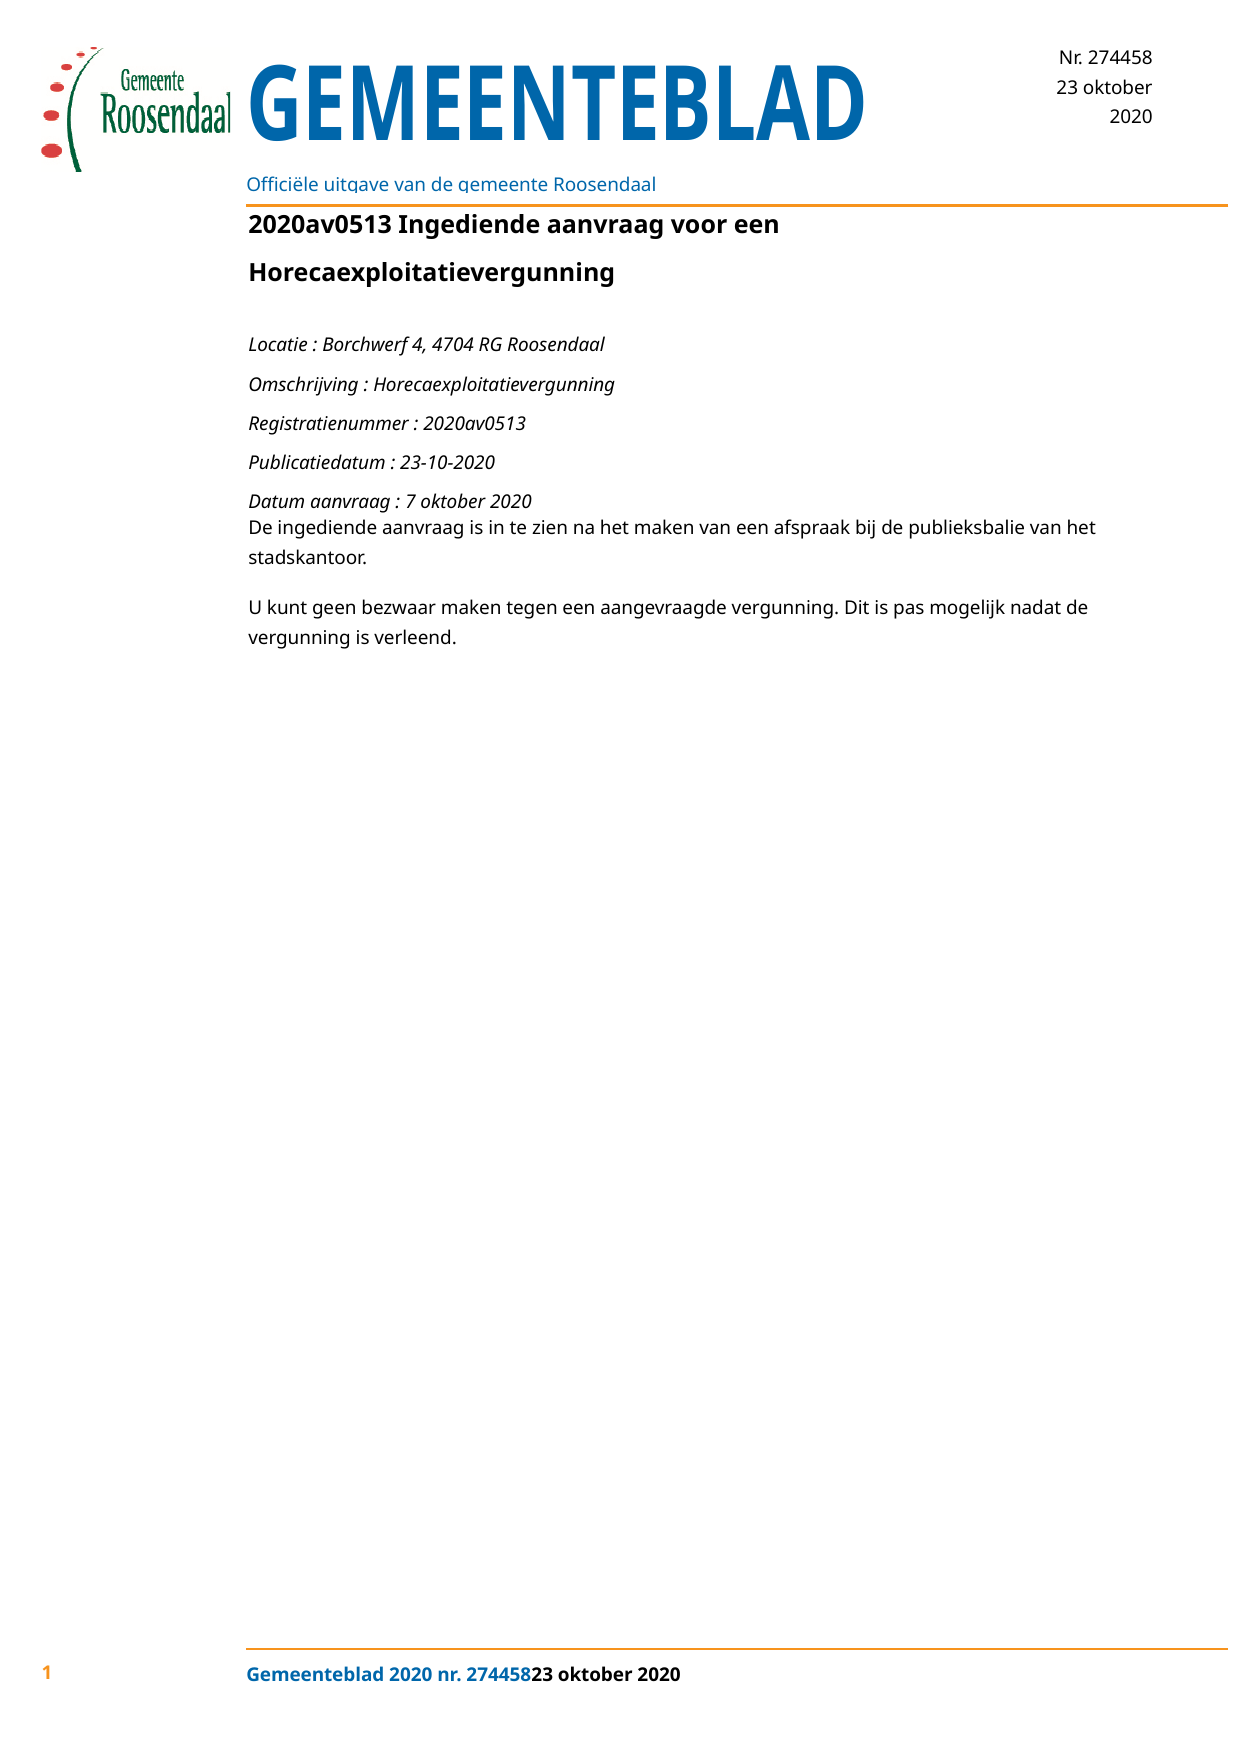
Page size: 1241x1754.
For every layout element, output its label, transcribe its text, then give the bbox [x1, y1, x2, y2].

text U kunt geen bezwaar maken tegen een aangevraagde vergunning. Dit is pas mogelijk nadat de vergunning is verleend. [248, 594, 1152, 649]
text Registratienummer : 2020av0513 [248, 410, 1152, 436]
text Publicatiedatum : 23-10-2020 [248, 449, 1152, 475]
text Omschrijving : Horecaexploitatievergunning [248, 371, 1152, 396]
text Datum aanvraag : 7 oktober 2020 [248, 488, 1152, 514]
text Locatie : Borchwerf 4, 4704 RG Roosendaal [248, 331, 1152, 357]
text De ingediende aanvraag is in te zien na het maken van een afspraak bij de publieksbalie van het stadskantoor. [248, 514, 1152, 569]
picture [41, 47, 231, 172]
text 2020av0513 Ingediende aanvraag voor een Horecaexploitatievergunning [248, 207, 1152, 288]
